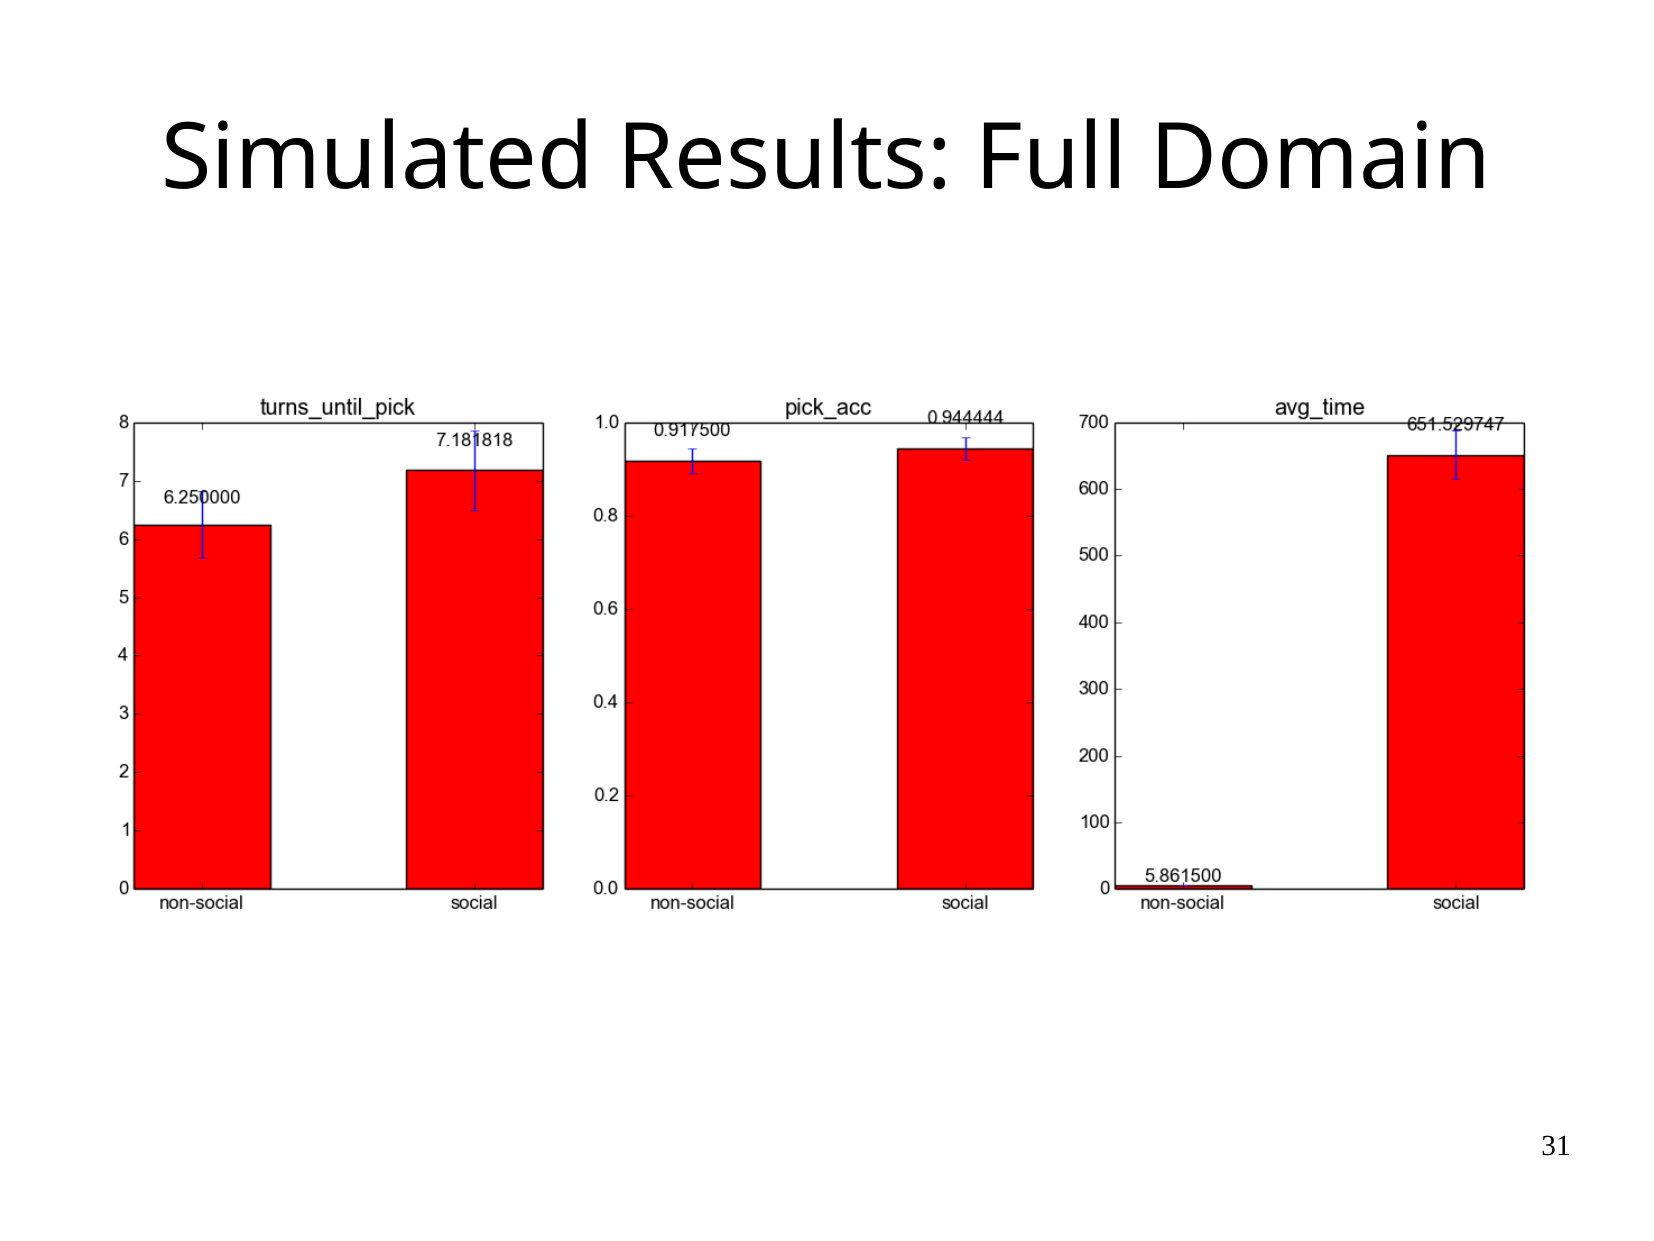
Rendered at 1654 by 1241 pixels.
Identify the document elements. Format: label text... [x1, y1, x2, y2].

title Simulated Results: Full Domain [82, 49, 1571, 257]
picture [82, 371, 1571, 928]
